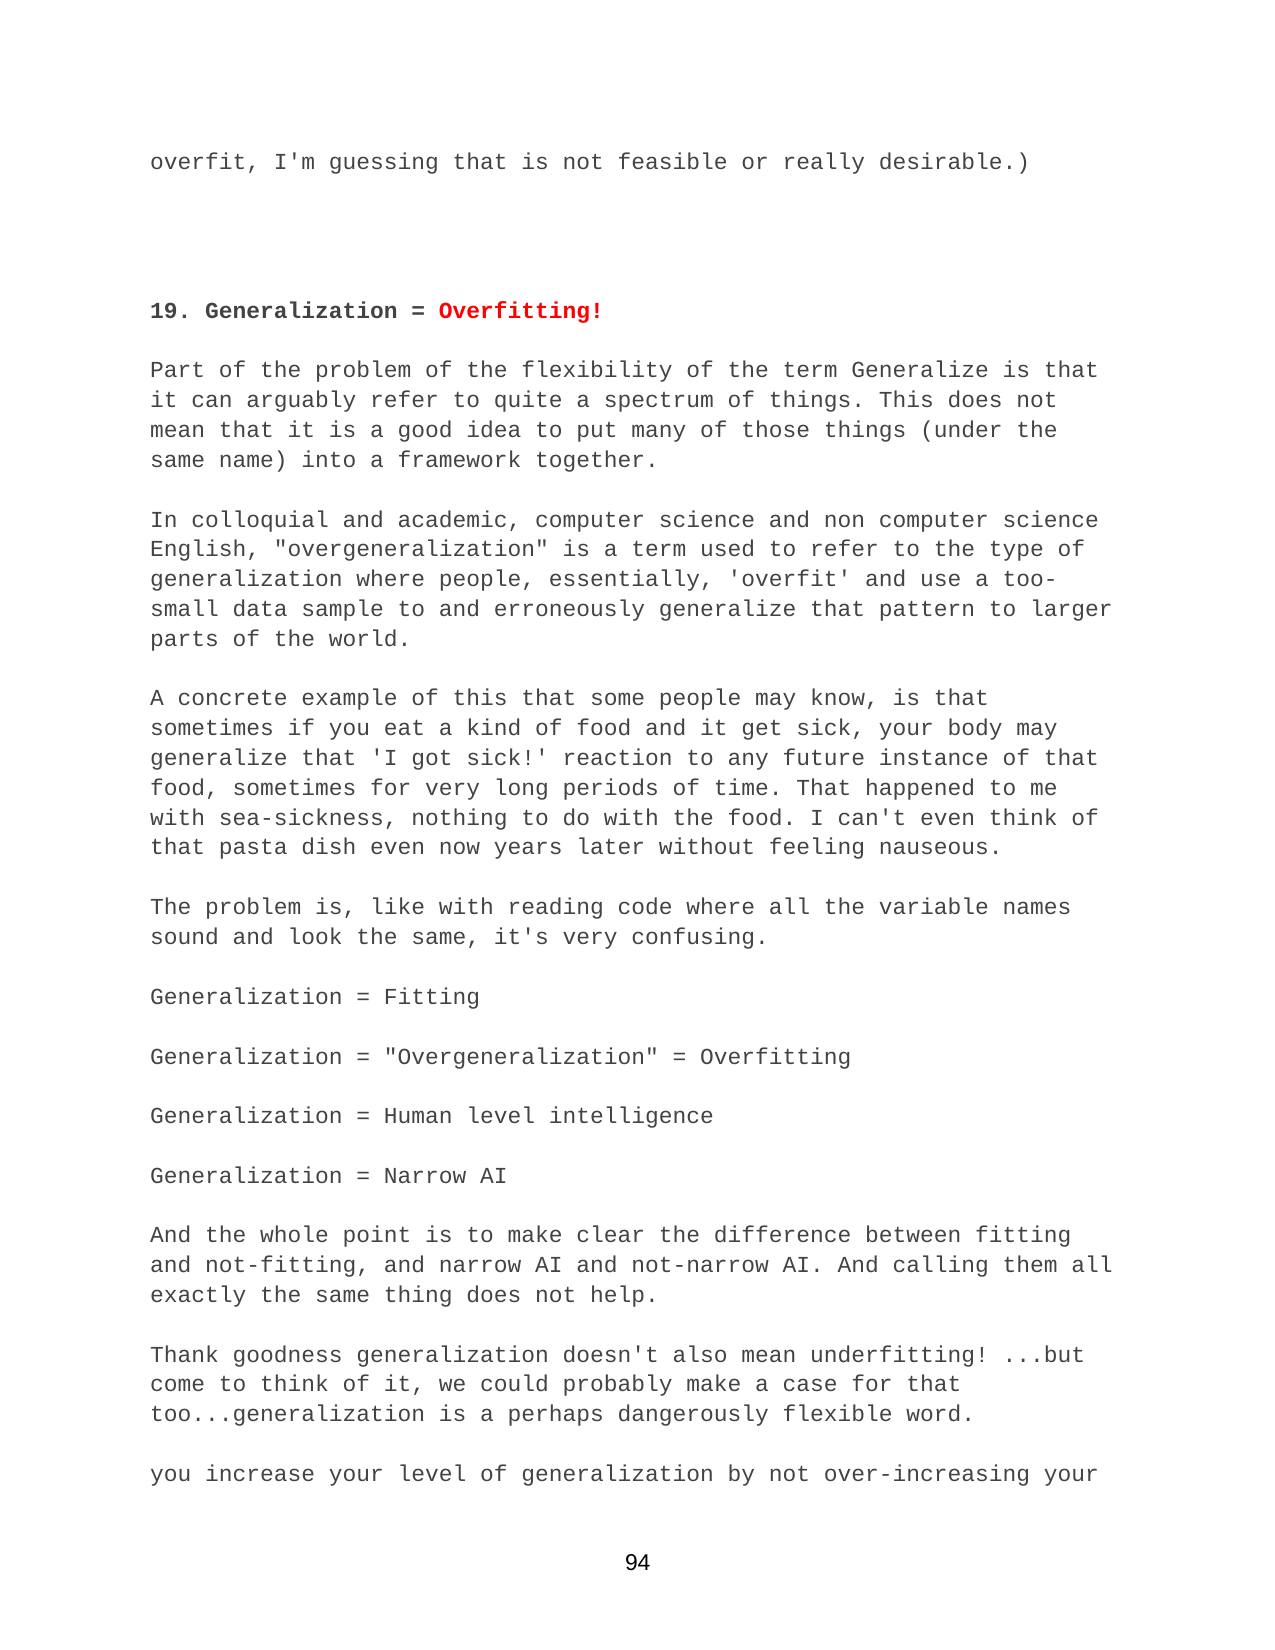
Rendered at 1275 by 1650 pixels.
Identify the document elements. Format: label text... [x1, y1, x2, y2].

text Part of the problem of the flexibility of the term Generalize is that it can arguably refer to quite a spectrum of things. This does not mean that it is a good idea to put many of those things (under the same name) into a framework together. [150, 358, 1125, 474]
text you increase your level of generalization by not over-increasing your [150, 1462, 1125, 1488]
text Generalization = "Overgeneralization" = Overfitting [150, 1045, 1125, 1071]
text A concrete example of this that some people may know, is that sometimes if you eat a kind of food and it get sick, your body may generalize that 'I got sick!' reaction to any future instance of that food, sometimes for very long periods of time. That happened to me with sea-sickness, nothing to do with the food. I can't even think of that pasta dish even now years later without feeling nauseous. [150, 687, 1125, 862]
text The problem is, like with reading code where all the variable names sound and look the same, it's very confusing. [150, 895, 1125, 951]
text 19. Generalization = Overfitting! [150, 299, 1125, 325]
text overfit, I'm guessing that is not feasible or really desirable.) [150, 150, 1125, 176]
text Thank goodness generalization doesn't also mean underfitting! ...but come to think of it, we could probably make a case for that too...generalization is a perhaps dangerously flexible word. [150, 1343, 1125, 1428]
text In colloquial and academic, computer science and non computer science English, "overgeneralization" is a term used to refer to the type of generalization where people, essentially, 'overfit' and use a too-small data sample to and erroneously generalize that pattern to larger parts of the world. [150, 508, 1125, 653]
text And the whole point is to make clear the difference between fitting and not-fitting, and narrow AI and not-narrow AI. And calling them all exactly the same thing does not help. [150, 1224, 1125, 1309]
text Generalization = Fitting [150, 985, 1125, 1011]
text Generalization = Narrow AI [150, 1164, 1125, 1190]
text Generalization = Human level intelligence [150, 1104, 1125, 1131]
